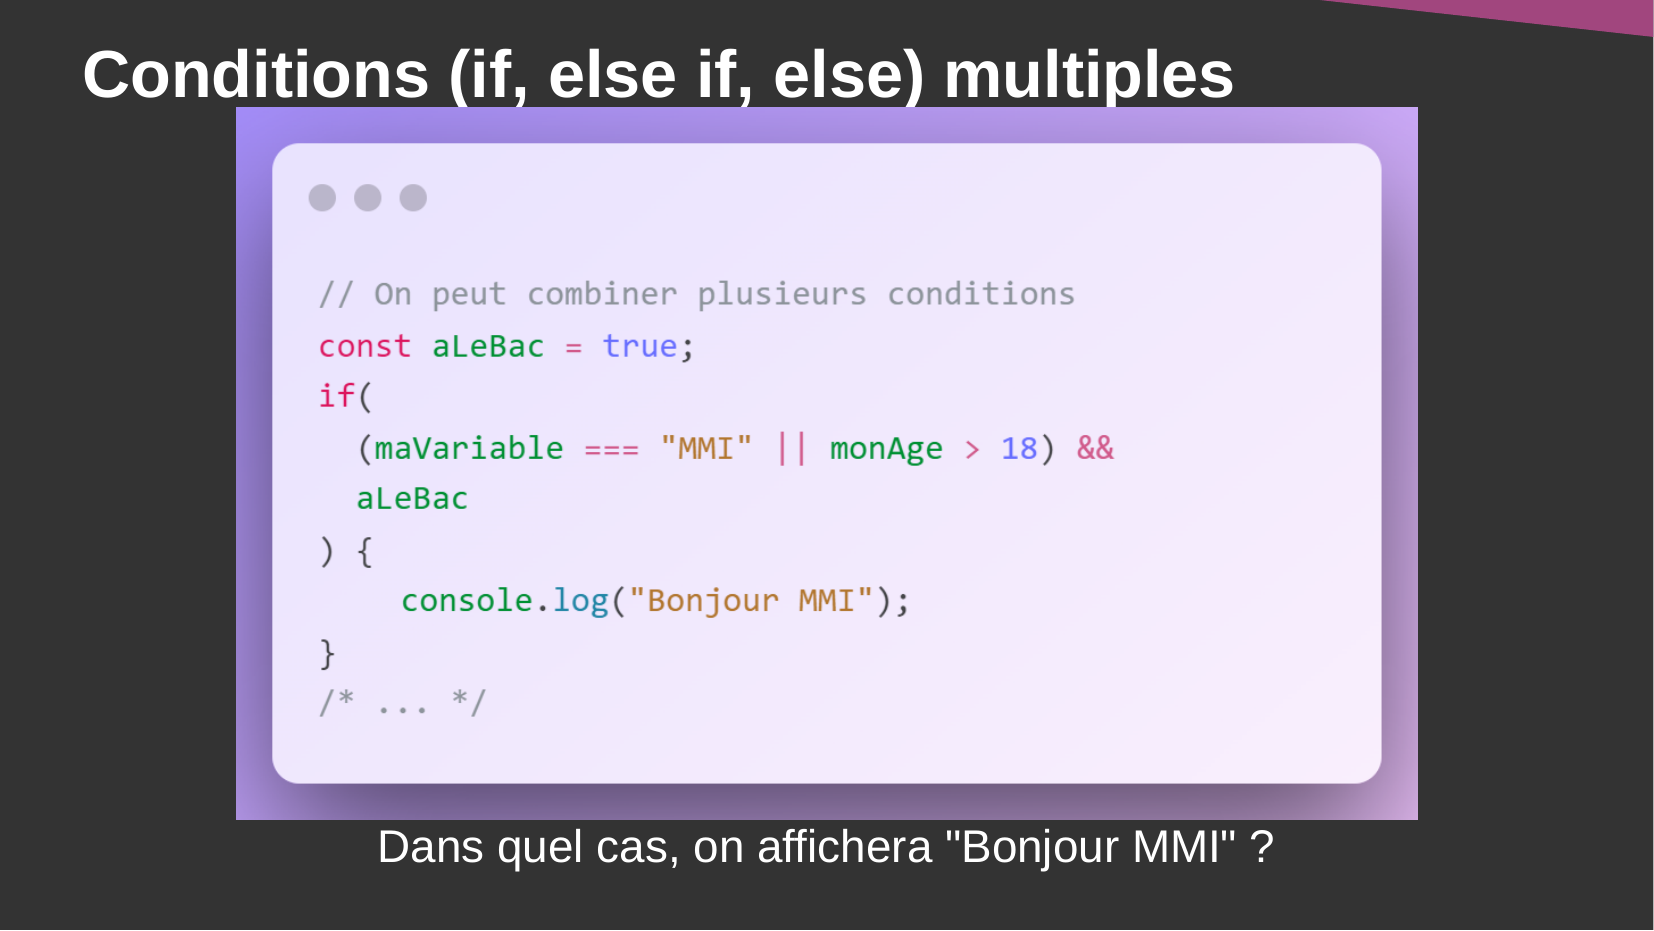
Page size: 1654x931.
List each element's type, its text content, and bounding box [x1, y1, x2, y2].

text_box [1319, 0, 1654, 37]
picture [236, 107, 1418, 820]
title Conditions (if, else if, else) multiples [82, 37, 1571, 114]
title Dans quel cas, on affichera "Bonjour MMI" ? [342, 820, 1312, 886]
